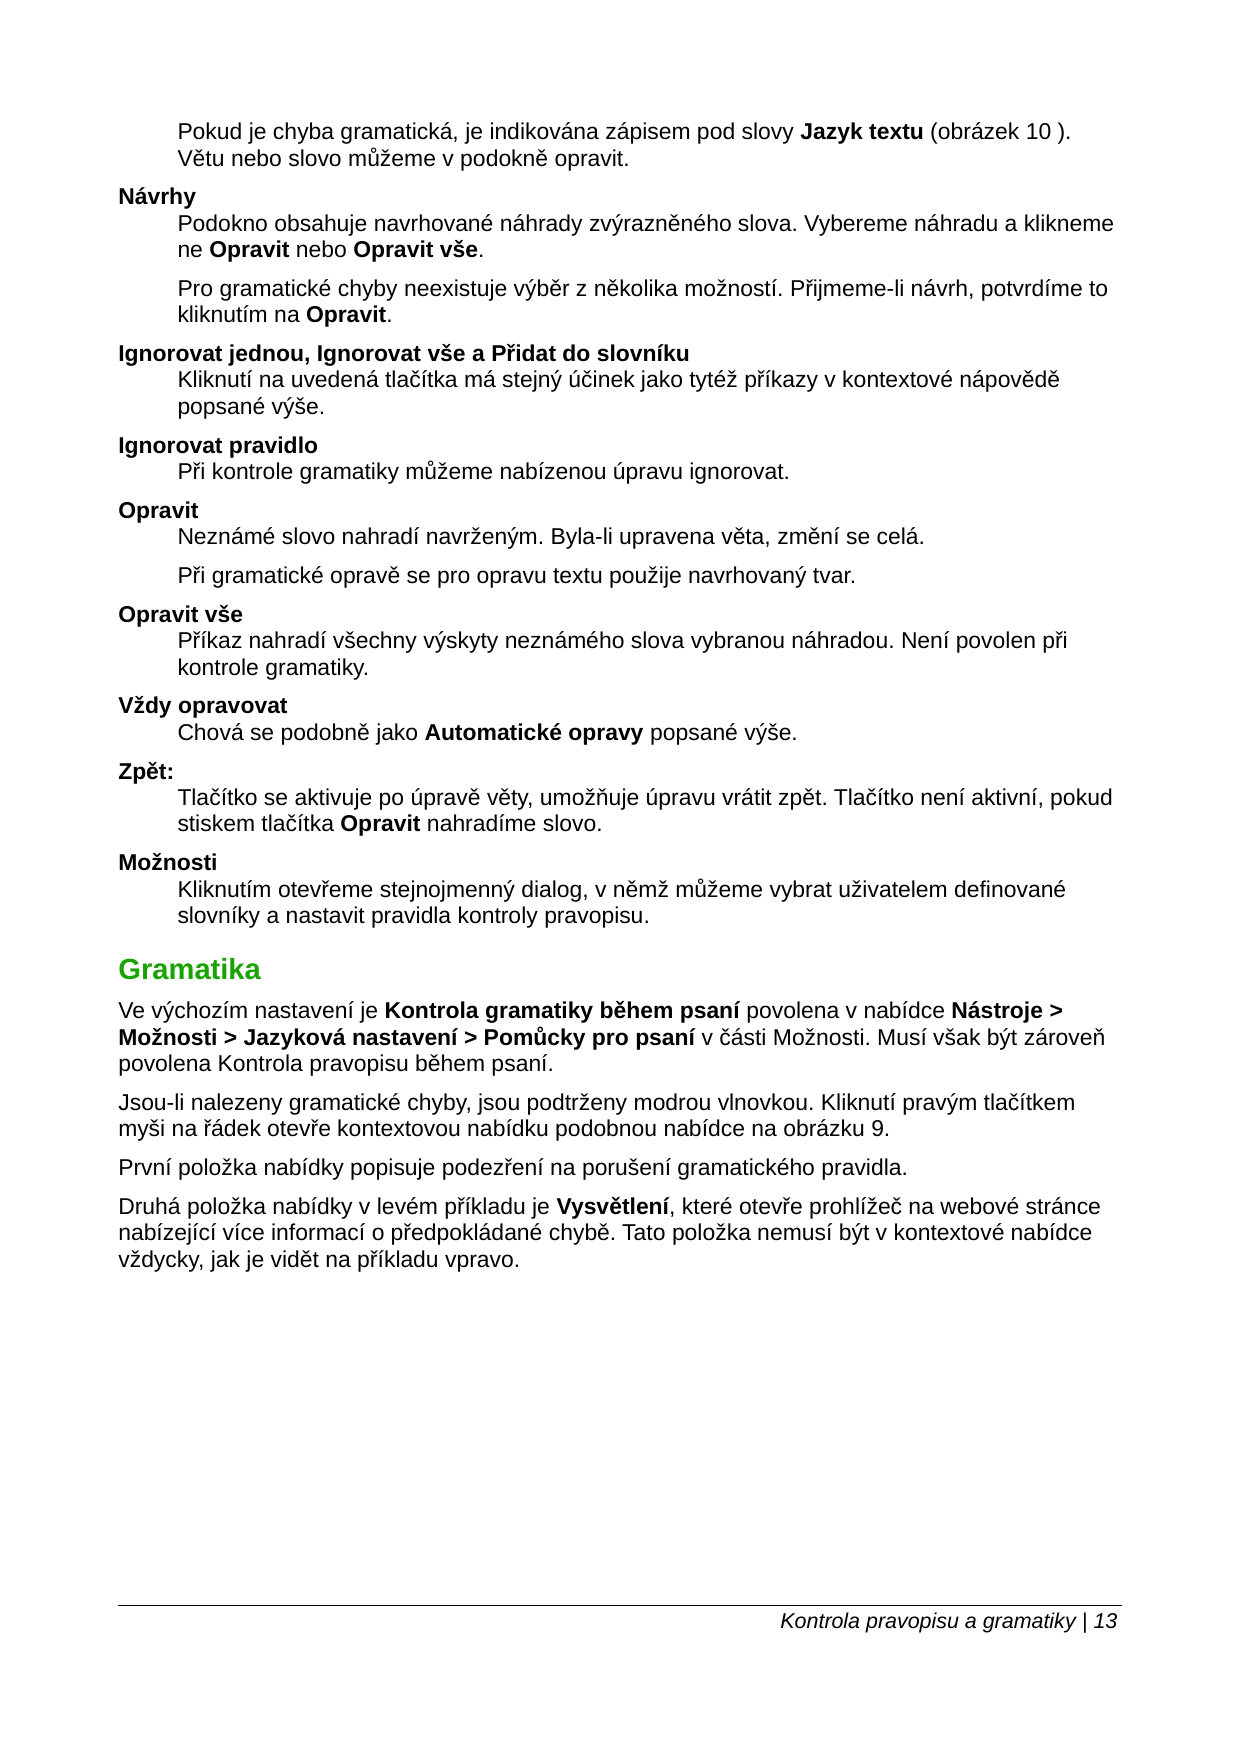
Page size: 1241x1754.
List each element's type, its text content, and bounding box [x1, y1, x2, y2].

text Kliknutí na uvedená tlačítka má stejný účinek jako tytéž příkazy v kontextové nápovědě popsané výše. [177, 366, 1122, 419]
text Možnosti [118, 849, 1122, 876]
text Jsou-li nalezeny gramatické chyby, jsou podtrženy modrou vlnovkou. Kliknutí pravým tlačítkem myši na řádek otevře kontextovou nabídku podobnou nabídce na obrázku 9. [118, 1089, 1122, 1142]
text První položka nabídky popisuje podezření na porušení gramatického pravidla. [118, 1154, 1122, 1180]
subtitle Gramatika [118, 952, 1122, 986]
text Opravit vše [118, 601, 1122, 627]
text Tlačítko se aktivuje po úpravě věty, umožňuje úpravu vrátit zpět. Tlačítko není aktivní, pokud stiskem tlačítka Opravit nahradíme slovo. [177, 784, 1122, 837]
text Vždy opravovat [118, 692, 1122, 719]
text Ignorovat pravidlo [118, 432, 1122, 458]
text Druhá položka nabídky v levém příkladu je Vysvětlení, které otevře prohlížeč na webové stránce nabízející více informací o předpokládané chybě. Tato položka nemusí být v kontextové nabídce vždycky, jak je vidět na příkladu vpravo. [118, 1193, 1122, 1272]
text Pokud je chyba gramatická, je indikována zápisem pod slovy Jazyk textu (obrázek 10 ). Větu nebo slovo můžeme v podokně opravit. [177, 118, 1122, 171]
text Chová se podobně jako Automatické opravy popsané výše. [177, 719, 1122, 745]
text Kliknutím otevřeme stejnojmenný dialog, v němž můžeme vybrat uživatelem definované slovníky a nastavit pravidla kontroly pravopisu. [177, 876, 1122, 928]
text Neznámé slovo nahradí navrženým. Byla-li upravena věta, změní se celá. [177, 523, 1122, 549]
text Opravit [118, 497, 1122, 523]
text Při gramatické opravě se pro opravu textu použije navrhovaný tvar. [177, 562, 1122, 588]
text Při kontrole gramatiky můžeme nabízenou úpravu ignorovat. [177, 458, 1122, 484]
text Ignorovat jednou, Ignorovat vše a Přidat do slovníku [118, 340, 1122, 366]
text Ve výchozím nastavení je Kontrola gramatiky během psaní povolena v nabídce Nástroje > Možnosti > Jazyková nastavení > Pomůcky pro psaní v části Možnosti. Musí však být zároveň povolena Kontrola pravopisu během psaní. [118, 997, 1122, 1076]
text Příkaz nahradí všechny výskyty neznámého slova vybranou náhradou. Není povolen při kontrole gramatiky. [177, 627, 1122, 680]
text Pro gramatické chyby neexistuje výběr z několika možností. Přijmeme-li návrh, potvrdíme to kliknutím na Opravit. [177, 275, 1122, 328]
text Podokno obsahuje navrhované náhrady zvýrazněného slova. Vybereme náhradu a klikneme ne Opravit nebo Opravit vše. [177, 210, 1122, 262]
text Zpět: [118, 758, 1122, 784]
text Návrhy [118, 183, 1122, 210]
